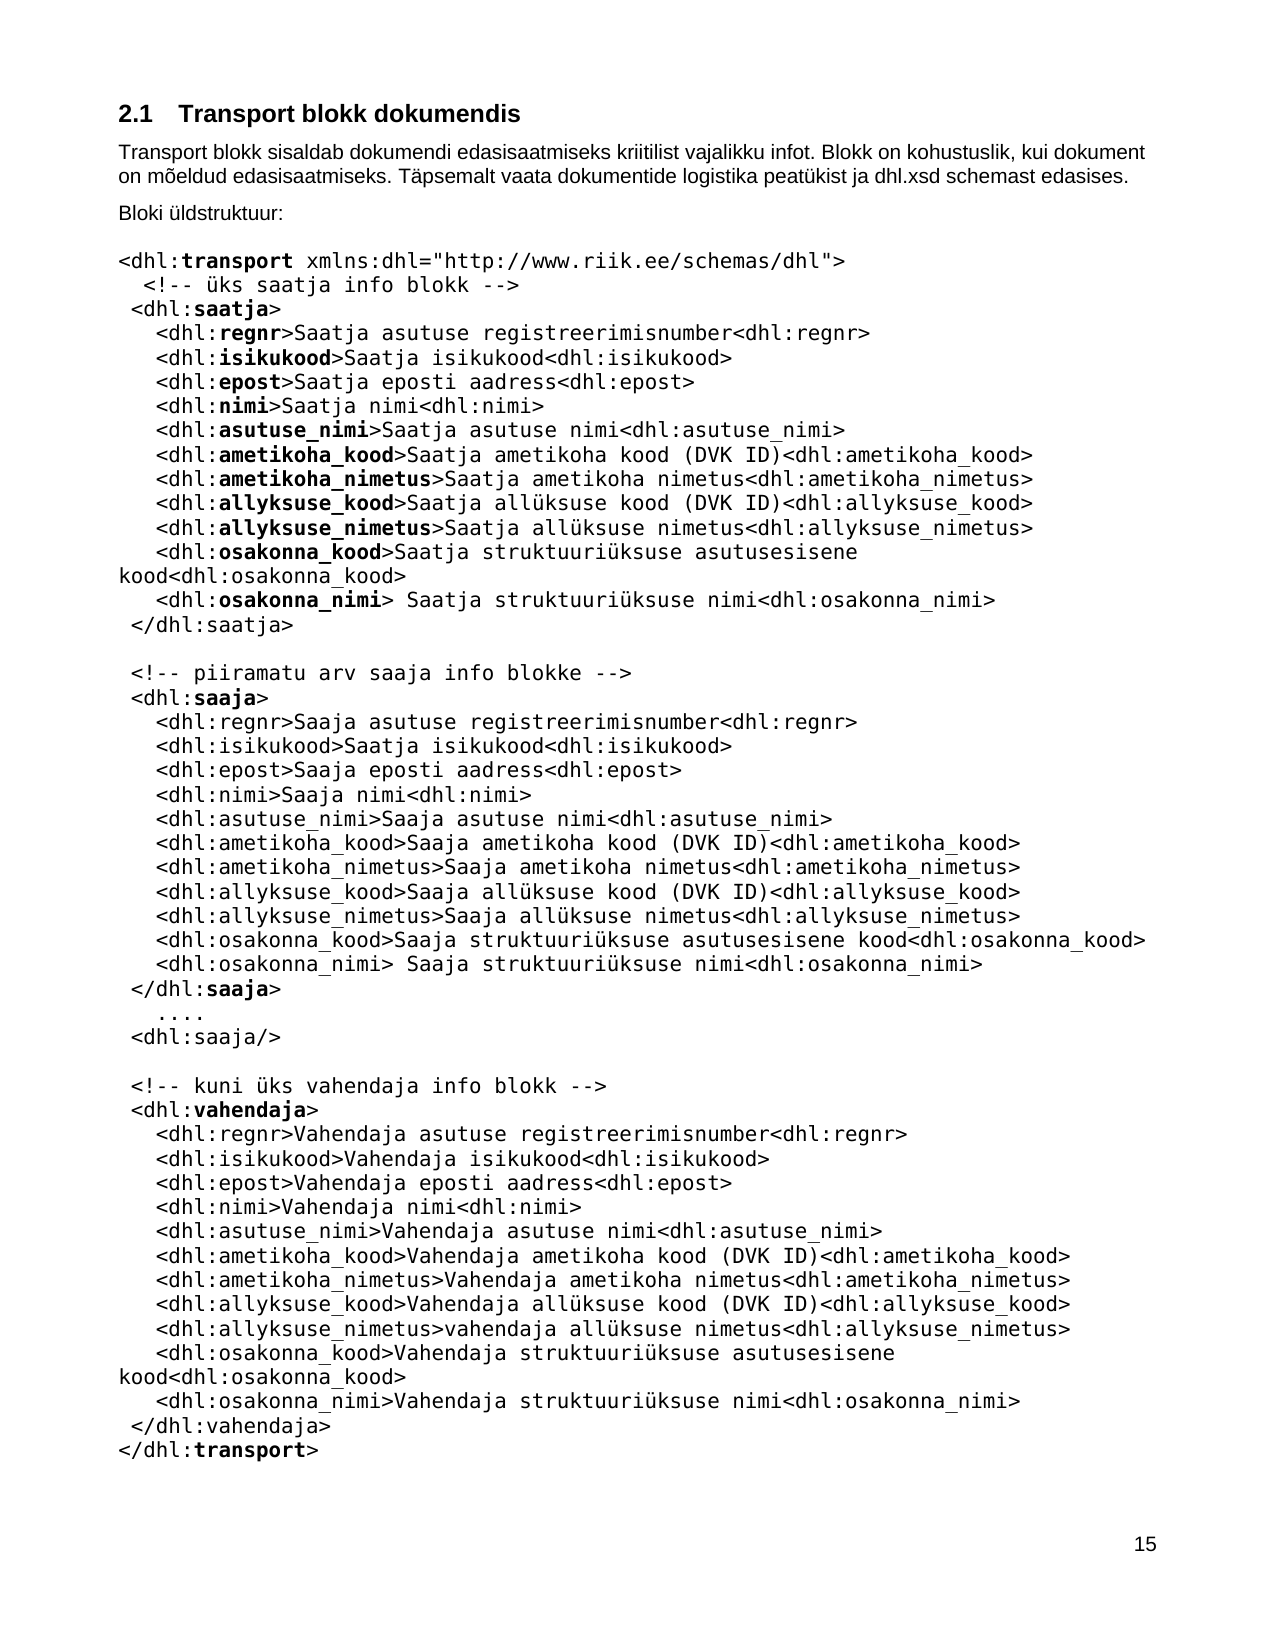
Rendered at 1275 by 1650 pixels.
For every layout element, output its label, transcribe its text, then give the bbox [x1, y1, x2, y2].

text <dhl:osakonna_kood>Saaja struktuuriüksuse asutusesisene kood<dhl:osakonna_kood> [118, 928, 1157, 952]
text <dhl:allyksuse_nimetus>Saatja allüksuse nimetus<dhl:allyksuse_nimetus> [118, 516, 1157, 540]
subtitle Transport blokk dokumendis [118, 99, 1157, 127]
text <!-- üks saatja info blokk --> [118, 273, 1157, 297]
text <dhl:isikukood>Saatja isikukood<dhl:isikukood> [118, 346, 1157, 370]
text <dhl:nimi>Vahendaja nimi<dhl:nimi> [118, 1195, 1157, 1219]
text <dhl:saaja/> [118, 1025, 1157, 1049]
text <dhl:ametikoha_kood>Saatja ametikoha kood (DVK ID)<dhl:ametikoha_kood> [118, 443, 1157, 467]
text <dhl:asutuse_nimi>Saatja asutuse nimi<dhl:asutuse_nimi> [118, 418, 1157, 443]
text <dhl:asutuse_nimi>Saaja asutuse nimi<dhl:asutuse_nimi> [118, 807, 1157, 831]
text </dhl:transport> [118, 1438, 1157, 1462]
text <dhl:vahendaja> [118, 1098, 1157, 1122]
text <dhl:saaja> [118, 686, 1157, 710]
text <!-- piiramatu arv saaja info blokke --> [118, 661, 1157, 686]
text <dhl:allyksuse_kood>Saatja allüksuse kood (DVK ID)<dhl:allyksuse_kood> [118, 491, 1157, 516]
text Bloki üldstruktuur: [118, 200, 1157, 224]
text <dhl:osakonna_nimi>Vahendaja struktuuriüksuse nimi<dhl:osakonna_nimi> [118, 1389, 1157, 1414]
text <dhl:ametikoha_nimetus>Saatja ametikoha nimetus<dhl:ametikoha_nimetus> [118, 467, 1157, 491]
text <dhl:allyksuse_kood>Saaja allüksuse kood (DVK ID)<dhl:allyksuse_kood> [118, 880, 1157, 904]
text <dhl:ametikoha_nimetus>Saaja ametikoha nimetus<dhl:ametikoha_nimetus> [118, 855, 1157, 880]
text <dhl:allyksuse_nimetus>vahendaja allüksuse nimetus<dhl:allyksuse_nimetus> [118, 1317, 1157, 1341]
text <dhl:epost>Saatja eposti aadress<dhl:epost> [118, 370, 1157, 394]
text <dhl:regnr>Saaja asutuse registreerimisnumber<dhl:regnr> [118, 710, 1157, 734]
text <dhl:nimi>Saaja nimi<dhl:nimi> [118, 783, 1157, 807]
text <dhl:asutuse_nimi>Vahendaja asutuse nimi<dhl:asutuse_nimi> [118, 1219, 1157, 1244]
text <dhl:allyksuse_nimetus>Saaja allüksuse nimetus<dhl:allyksuse_nimetus> [118, 904, 1157, 928]
text <dhl:epost>Vahendaja eposti aadress<dhl:epost> [118, 1171, 1157, 1195]
text </dhl:saaja> [118, 977, 1157, 1001]
text .... [118, 1001, 1157, 1025]
text <dhl:epost>Saaja eposti aadress<dhl:epost> [118, 758, 1157, 783]
text <dhl:nimi>Saatja nimi<dhl:nimi> [118, 394, 1157, 418]
text <dhl:regnr>Vahendaja asutuse registreerimisnumber<dhl:regnr> [118, 1122, 1157, 1147]
text </dhl:vahendaja> [118, 1414, 1157, 1438]
text <dhl:ametikoha_kood>Saaja ametikoha kood (DVK ID)<dhl:ametikoha_kood> [118, 831, 1157, 855]
text <dhl:regnr>Saatja asutuse registreerimisnumber<dhl:regnr> [118, 321, 1157, 346]
text <dhl:isikukood>Vahendaja isikukood<dhl:isikukood> [118, 1147, 1157, 1171]
text <!-- kuni üks vahendaja info blokk --> [118, 1074, 1157, 1098]
text <dhl:ametikoha_nimetus>Vahendaja ametikoha nimetus<dhl:ametikoha_nimetus> [118, 1268, 1157, 1292]
text <dhl:saatja> [118, 297, 1157, 321]
text </dhl:saatja> [118, 613, 1157, 637]
text <dhl:ametikoha_kood>Vahendaja ametikoha kood (DVK ID)<dhl:ametikoha_kood> [118, 1244, 1157, 1268]
text <dhl:osakonna_nimi> Saatja struktuuriüksuse nimi<dhl:osakonna_nimi> [118, 588, 1157, 613]
text <dhl:osakonna_nimi> Saaja struktuuriüksuse nimi<dhl:osakonna_nimi> [118, 952, 1157, 977]
text <dhl:allyksuse_kood>Vahendaja allüksuse kood (DVK ID)<dhl:allyksuse_kood> [118, 1292, 1157, 1317]
text <dhl:osakonna_kood>Vahendaja struktuuriüksuse asutusesisene kood<dhl:osakonna_kood> [118, 1341, 1157, 1389]
text <dhl:isikukood>Saatja isikukood<dhl:isikukood> [118, 734, 1157, 758]
text Transport blokk sisaldab dokumendi edasisaatmiseks kriitilist vajalikku infot. Blokk on kohustuslik, kui dokument on mõeldud edasisaatmiseks. Täpsemalt vaata dokumentide logistika peatükist ja dhl.xsd schemast edasises. [118, 140, 1157, 188]
text <dhl:osakonna_kood>Saatja struktuuriüksuse asutusesisene kood<dhl:osakonna_kood> [118, 540, 1157, 588]
text <dhl:transport xmlns:dhl="http://www.riik.ee/schemas/dhl"> [118, 249, 1157, 273]
